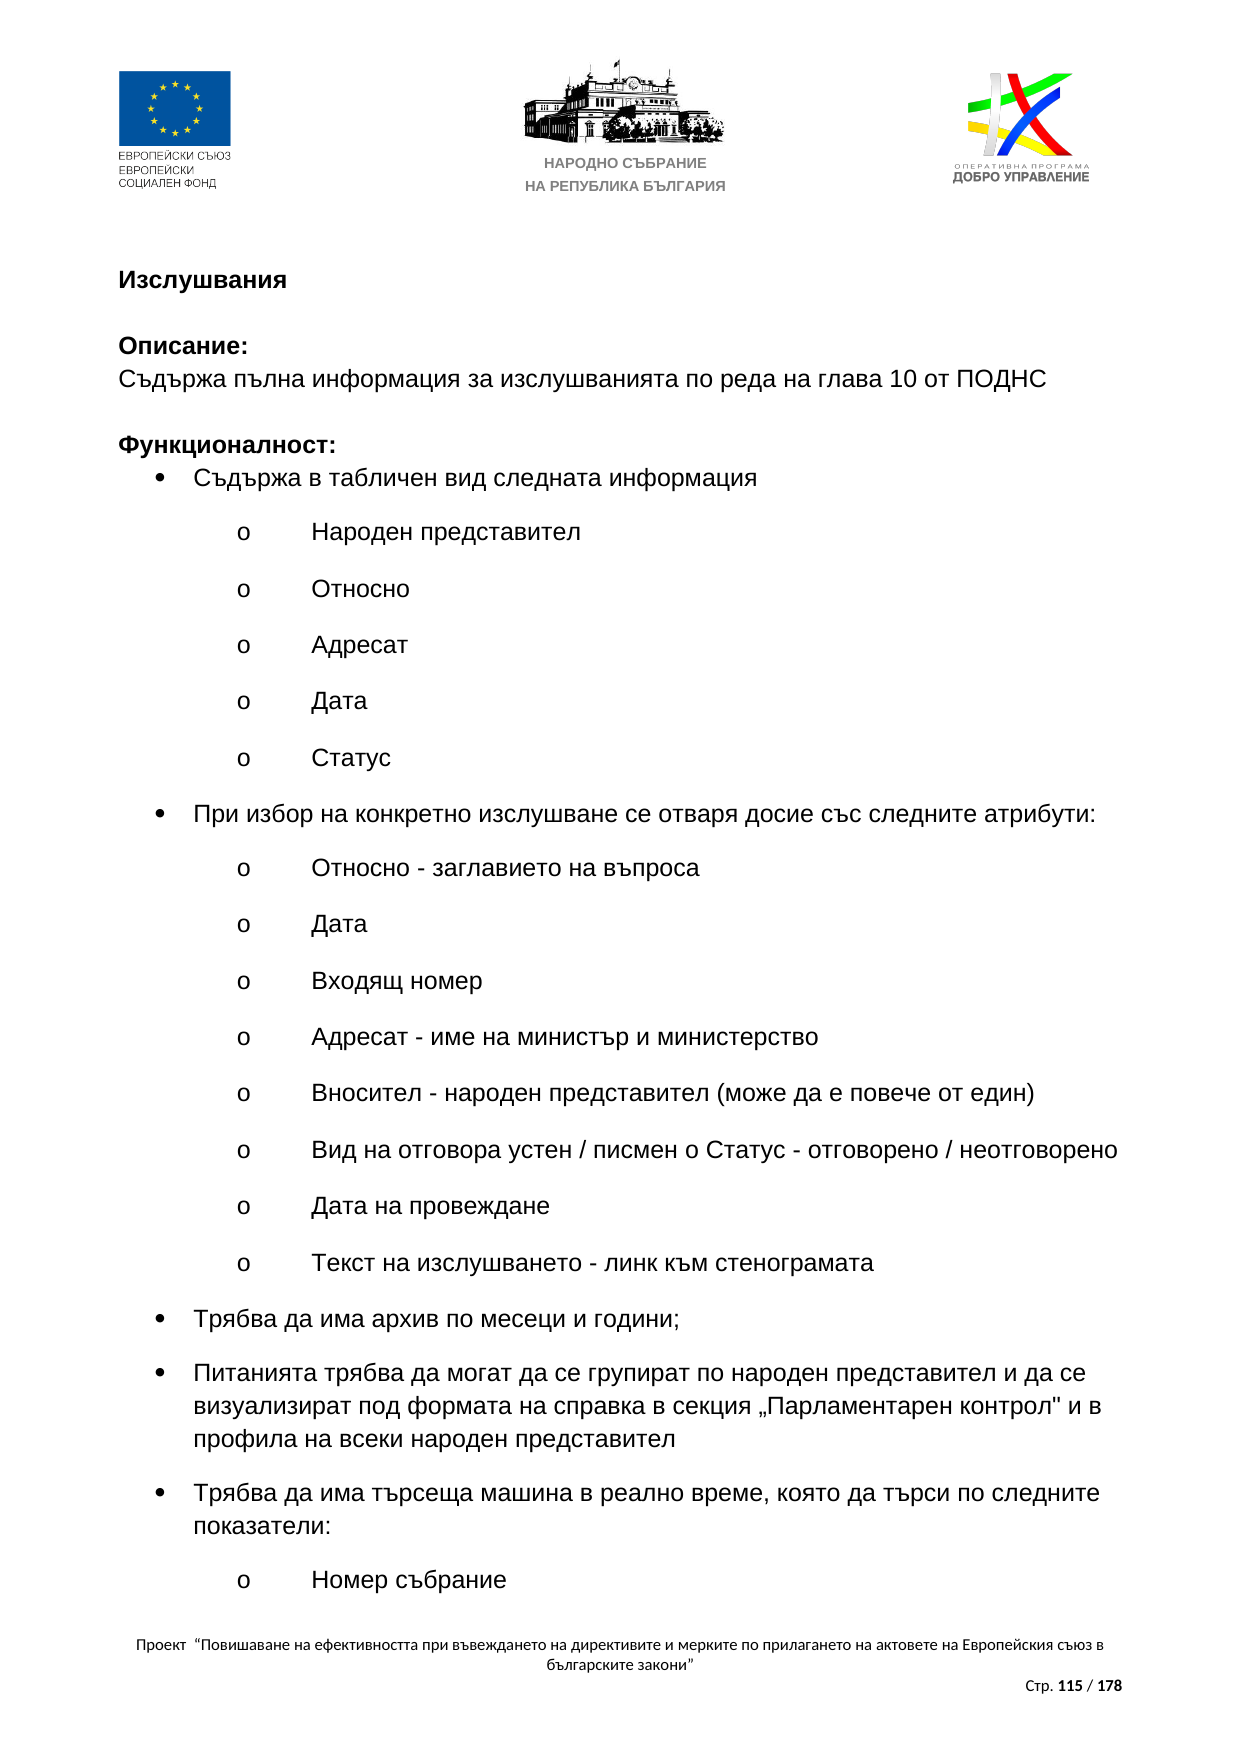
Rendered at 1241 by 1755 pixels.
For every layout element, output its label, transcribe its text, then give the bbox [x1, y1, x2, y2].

list Вносител - народен представител (може да е повече от един) [236, 1078, 1122, 1109]
text Функционалност: [118, 430, 1122, 459]
list Народен представител [236, 517, 1122, 548]
list Входящ номер [236, 966, 1122, 997]
list Трябва да има търсеща машина в реално време, която да търси по следните показатели: [156, 1478, 1122, 1540]
list Статус [236, 743, 1122, 774]
list Адресат [236, 630, 1122, 661]
list Относно - заглавието на въпроса [236, 853, 1122, 884]
list При избор на конкретно изслушване се отваря досие със следните атрибути: [156, 799, 1122, 828]
list Питанията трябва да могат да се групират по народен представител и да се визуализират под формата на справка в секция „Парламентарен контрол" и в профила на всеки народен представител [156, 1358, 1122, 1453]
text Описание: [118, 331, 1122, 360]
list Адресат - име на министър и министерство [236, 1022, 1122, 1053]
list Текст на изслушването - линк към стенограмата [236, 1247, 1122, 1278]
list Дата [236, 909, 1122, 940]
list Вид на отговора устен / писмен о Статус - отговорено / неотговорено [236, 1135, 1122, 1166]
list Относно [236, 574, 1122, 604]
text Съдържа пълна информация за изслушванията по реда на глава 10 от ПОДНС [118, 364, 1122, 393]
list Трябва да има архив по месеци и години; [156, 1304, 1122, 1333]
list Дата [236, 686, 1122, 717]
list Номер събрание [236, 1565, 1122, 1596]
list Дата на провеждане [236, 1191, 1122, 1222]
text Изслушвания [118, 265, 1122, 294]
list Съдържа в табличен вид следната информация [156, 463, 1122, 492]
